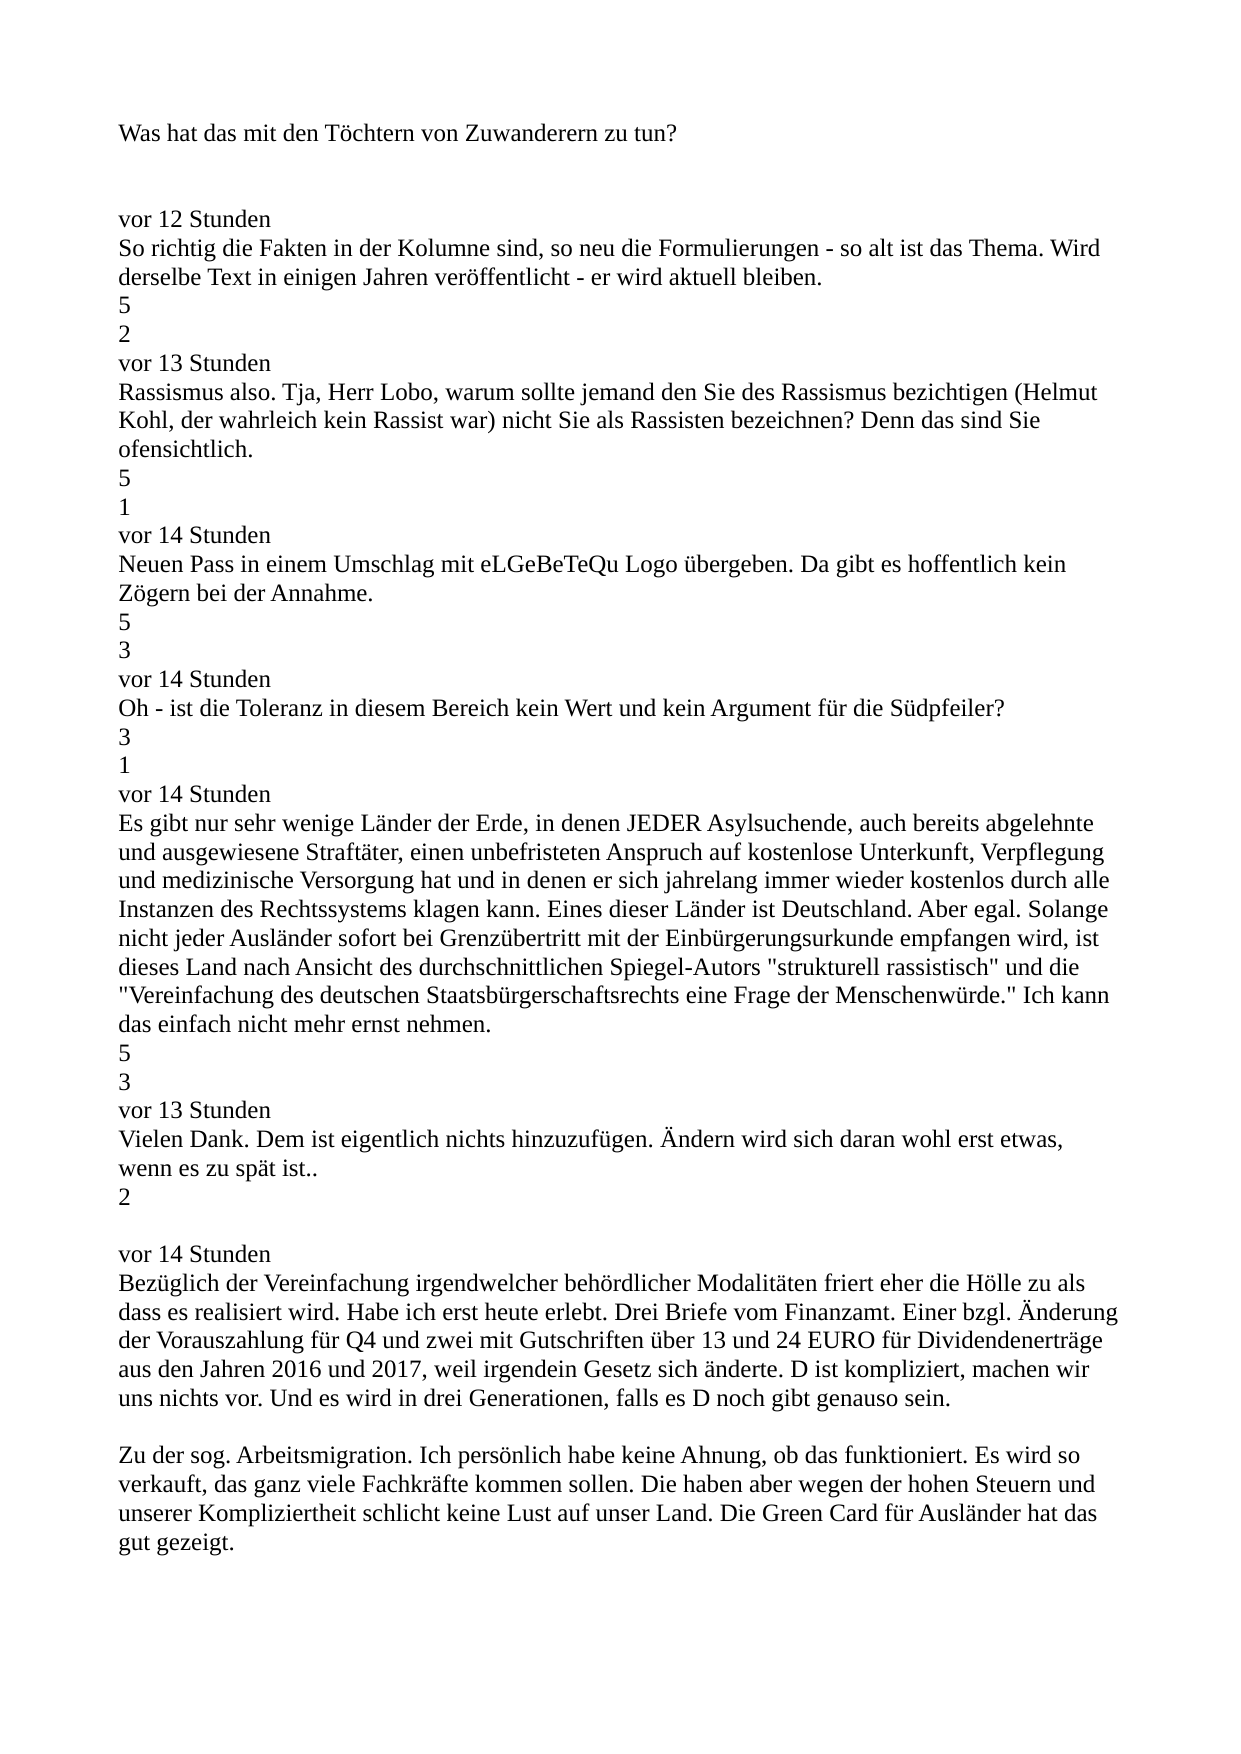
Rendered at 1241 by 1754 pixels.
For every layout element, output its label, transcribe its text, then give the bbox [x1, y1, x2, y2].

text 2 [118, 1182, 1122, 1211]
text Rassismus also. Tja, Herr Lobo, warum sollte jemand den Sie des Rassismus bezichtigen (Helmut Kohl, der wahrleich kein Rassist war) nicht Sie als Rassisten bezeichnen? Denn das sind Sie ofensichtlich. [118, 377, 1122, 463]
text Oh - ist die Toleranz in diesem Bereich kein Wert und kein Argument für die Südpfeiler? [118, 693, 1122, 722]
text Neuen Pass in einem Umschlag mit eLGeBeTeQu Logo übergeben. Da gibt es hoffentlich kein Zögern bei der Annahme. [118, 549, 1122, 607]
text 3 [118, 722, 1122, 751]
text Zu der sog. Arbeitsmigration. Ich persönlich habe keine Ahnung, ob das funktioniert. Es wird so verkauft, das ganz viele Fachkräfte kommen sollen. Die haben aber wegen der hohen Steuern und unserer Kompliziertheit schlicht keine Lust auf unser Land. Die Green Card für Ausländer hat das gut gezeigt. [118, 1441, 1122, 1556]
text Bezüglich der Vereinfachung irgendwelcher behördlicher Modalitäten friert eher die Hölle zu als dass es realisiert wird. Habe ich erst heute erlebt. Drei Briefe vom Finanzamt. Einer bzgl. Änderung der Vorauszahlung für Q4 und zwei mit Gutschriften über 13 und 24 EURO für Dividendenerträge aus den Jahren 2016 und 2017, weil irgendein Gesetz sich änderte. D ist kompliziert, machen wir uns nichts vor. Und es wird in drei Generationen, falls es D noch gibt genauso sein. [118, 1268, 1122, 1412]
text Es gibt nur sehr wenige Länder der Erde, in denen JEDER Asylsuchende, auch bereits abgelehnte und ausgewiesene Straftäter, einen unbefristeten Anspruch auf kostenlose Unterkunft, Verpflegung und medizinische Versorgung hat und in denen er sich jahrelang immer wieder kostenlos durch alle Instanzen des Rechtssystems klagen kann. Eines dieser Länder ist Deutschland. Aber egal. Solange nicht jeder Ausländer sofort bei Grenzübertritt mit der Einbürgerungsurkunde empfangen wird, ist dieses Land nach Ansicht des durchschnittlichen Spiegel-Autors "strukturell rassistisch" und die "Vereinfachung des deutschen Staatsbürgerschaftsrechts eine Frage der Menschenwürde." Ich kann das einfach nicht mehr ernst nehmen. [118, 808, 1122, 1038]
text vor 13 Stunden [118, 1096, 1122, 1124]
text vor 14 Stunden [118, 521, 1122, 549]
text Was hat das mit den Töchtern von Zuwanderern zu tun? [118, 118, 1122, 147]
text 3 [118, 1067, 1122, 1096]
text So richtig die Fakten in der Kolumne sind, so neu die Formulierungen - so alt ist das Thema. Wird derselbe Text in einigen Jahren veröffentlicht - er wird aktuell bleiben. [118, 233, 1122, 291]
text 5 [118, 1038, 1122, 1067]
text 5 [118, 607, 1122, 636]
text 1 [118, 492, 1122, 521]
text vor 13 Stunden [118, 348, 1122, 377]
text 2 [118, 319, 1122, 348]
text vor 14 Stunden [118, 664, 1122, 693]
text 1 [118, 751, 1122, 779]
text 5 [118, 463, 1122, 492]
text 3 [118, 636, 1122, 664]
text vor 14 Stunden [118, 1239, 1122, 1268]
text vor 12 Stunden [118, 204, 1122, 233]
text vor 14 Stunden [118, 779, 1122, 808]
text 5 [118, 291, 1122, 319]
text Vielen Dank. Dem ist eigentlich nichts hinzuzufügen. Ändern wird sich daran wohl erst etwas, wenn es zu spät ist.. [118, 1124, 1122, 1182]
